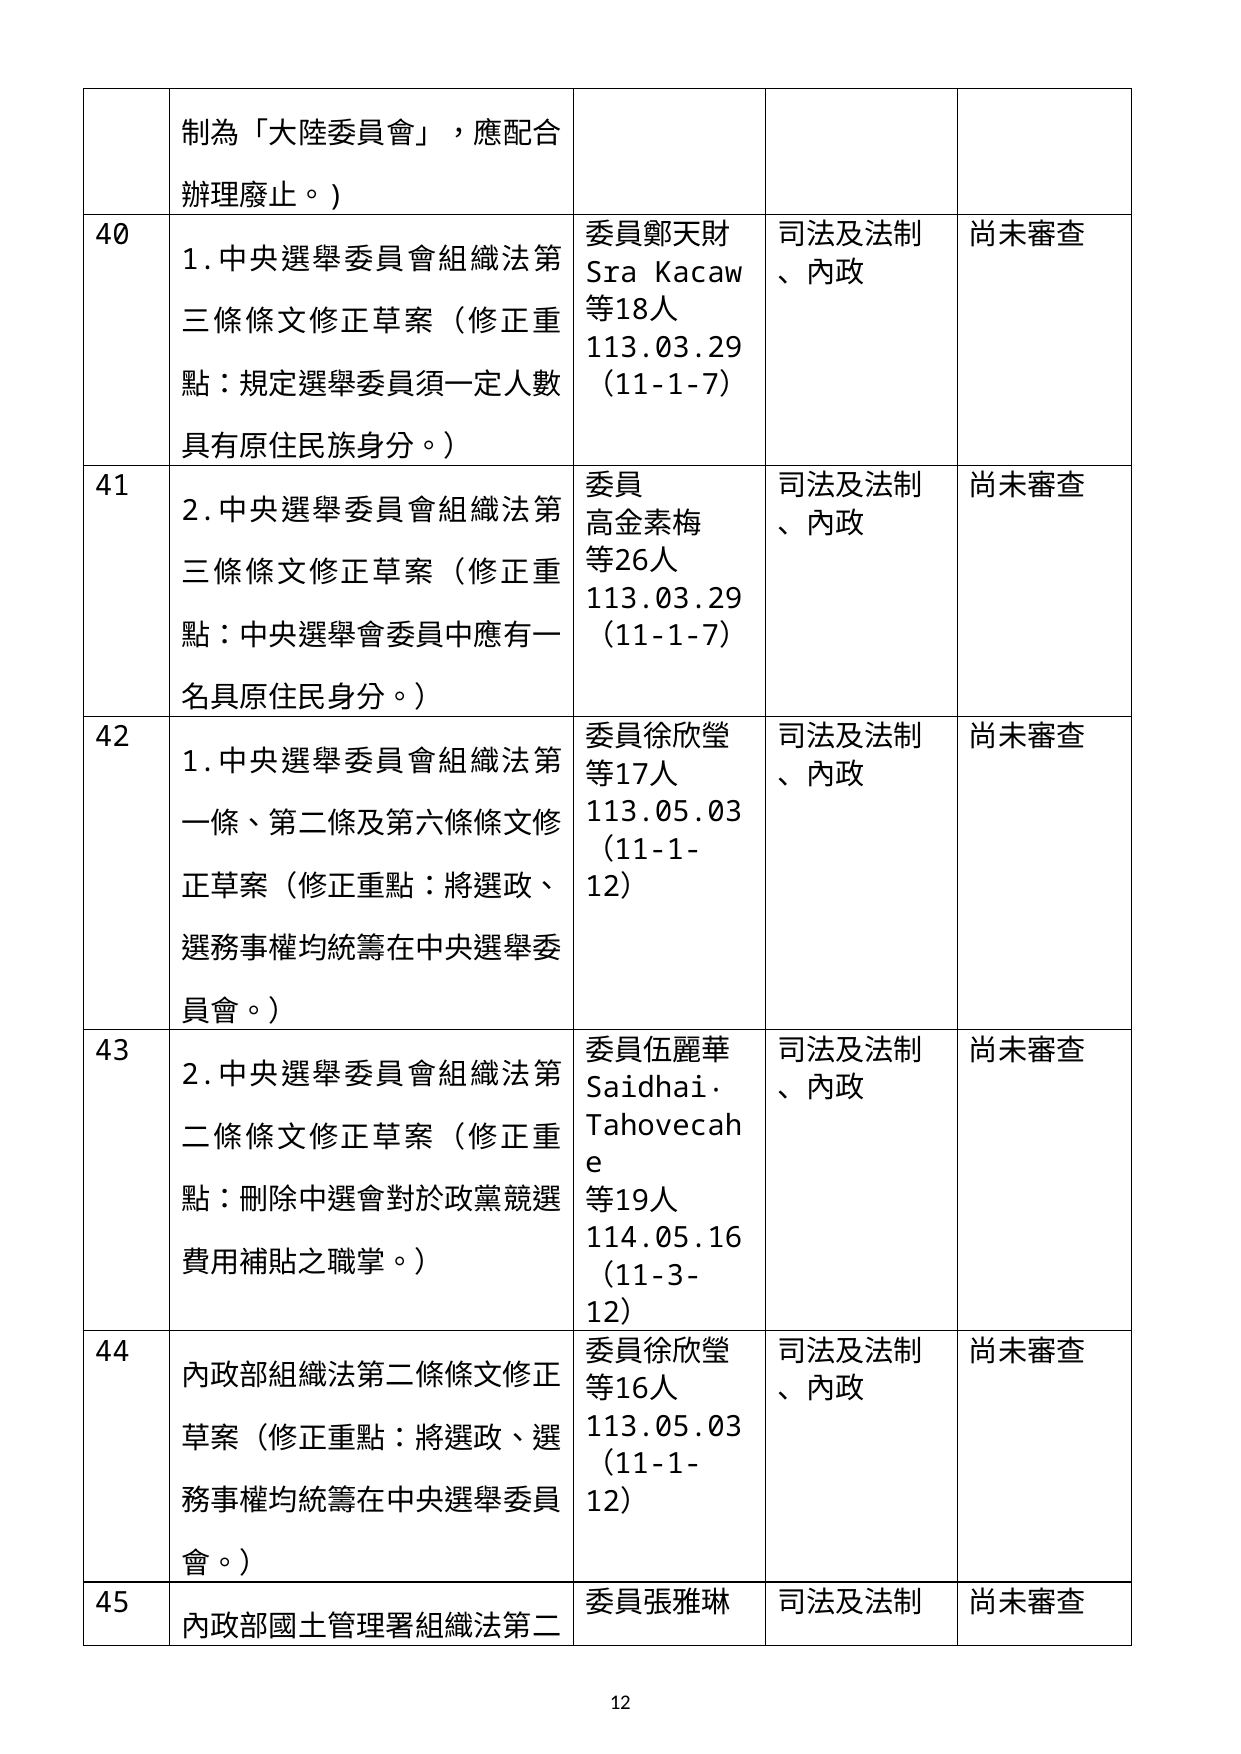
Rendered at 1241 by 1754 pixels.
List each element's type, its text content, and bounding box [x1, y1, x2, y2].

table_cell 2.中央選舉委員會組織法第二條條文修正草案（修正重點：刪除中選會對於政黨競選費用補貼之職掌。） [170, 1030, 573, 1330]
table_cell 尚未審查 [958, 1583, 1131, 1645]
table_cell 司法及法制、內政 [766, 1331, 957, 1581]
table_cell 尚未審查 [958, 1331, 1131, 1581]
table_cell 委員 高金素梅 等26人 113.03.29 （11-1-7） [574, 466, 765, 716]
table_cell 司法及法制、內政 [766, 717, 957, 1029]
table_cell 尚未審查 [958, 466, 1131, 716]
table_cell 制為「大陸委員會」，應配合辦理廢止。) [170, 89, 573, 214]
table_cell 尚未審查 [958, 1030, 1131, 1330]
table_cell 1.中央選舉委員會組織法第三條條文修正草案（修正重點：規定選舉委員須一定人數具有原住民族身分。） [170, 215, 573, 465]
table_cell 司法及法制、內政 [766, 215, 957, 465]
table_cell [574, 89, 765, 214]
table_cell [958, 89, 1131, 214]
table_cell 41 [84, 466, 169, 716]
table_cell 委員伍麗華 Saidhai‧ Tahovecahe 等19人 114.05.16 （11-3-12） [574, 1030, 765, 1330]
table_cell 委員徐欣瑩 等17人 113.05.03 （11-1-12） [574, 717, 765, 1029]
table_cell 40 [84, 215, 169, 465]
table_cell 委員張雅琳 [574, 1583, 765, 1645]
table_cell 尚未審查 [958, 215, 1131, 465]
table_cell 委員徐欣瑩 等16人 113.05.03 （11-1-12） [574, 1331, 765, 1581]
table_cell 內政部國土管理署組織法第二 [170, 1583, 573, 1645]
table_cell 42 [84, 717, 169, 1029]
table_cell 委員鄭天財 Sra Kacaw 等18人 113.03.29 （11-1-7） [574, 215, 765, 465]
table_cell 司法及法制 [766, 1583, 957, 1645]
table_cell 43 [84, 1030, 169, 1330]
table_cell 1.中央選舉委員會組織法第一條、第二條及第六條條文修正草案（修正重點：將選政、選務事權均統籌在中央選舉委員會。） [170, 717, 573, 1029]
table_cell 司法及法制、內政 [766, 1030, 957, 1330]
table_cell [766, 89, 957, 214]
table_cell 司法及法制、內政 [766, 466, 957, 716]
table_cell 45 [84, 1583, 169, 1645]
table_cell 內政部組織法第二條條文修正草案（修正重點：將選政、選務事權均統籌在中央選舉委員會。） [170, 1331, 573, 1581]
table_cell 44 [84, 1331, 169, 1581]
table_cell 尚未審查 [958, 717, 1131, 1029]
table_cell [84, 89, 169, 214]
table_cell 2.中央選舉委員會組織法第三條條文修正草案（修正重點：中央選舉會委員中應有一名具原住民身分。） [170, 466, 573, 716]
